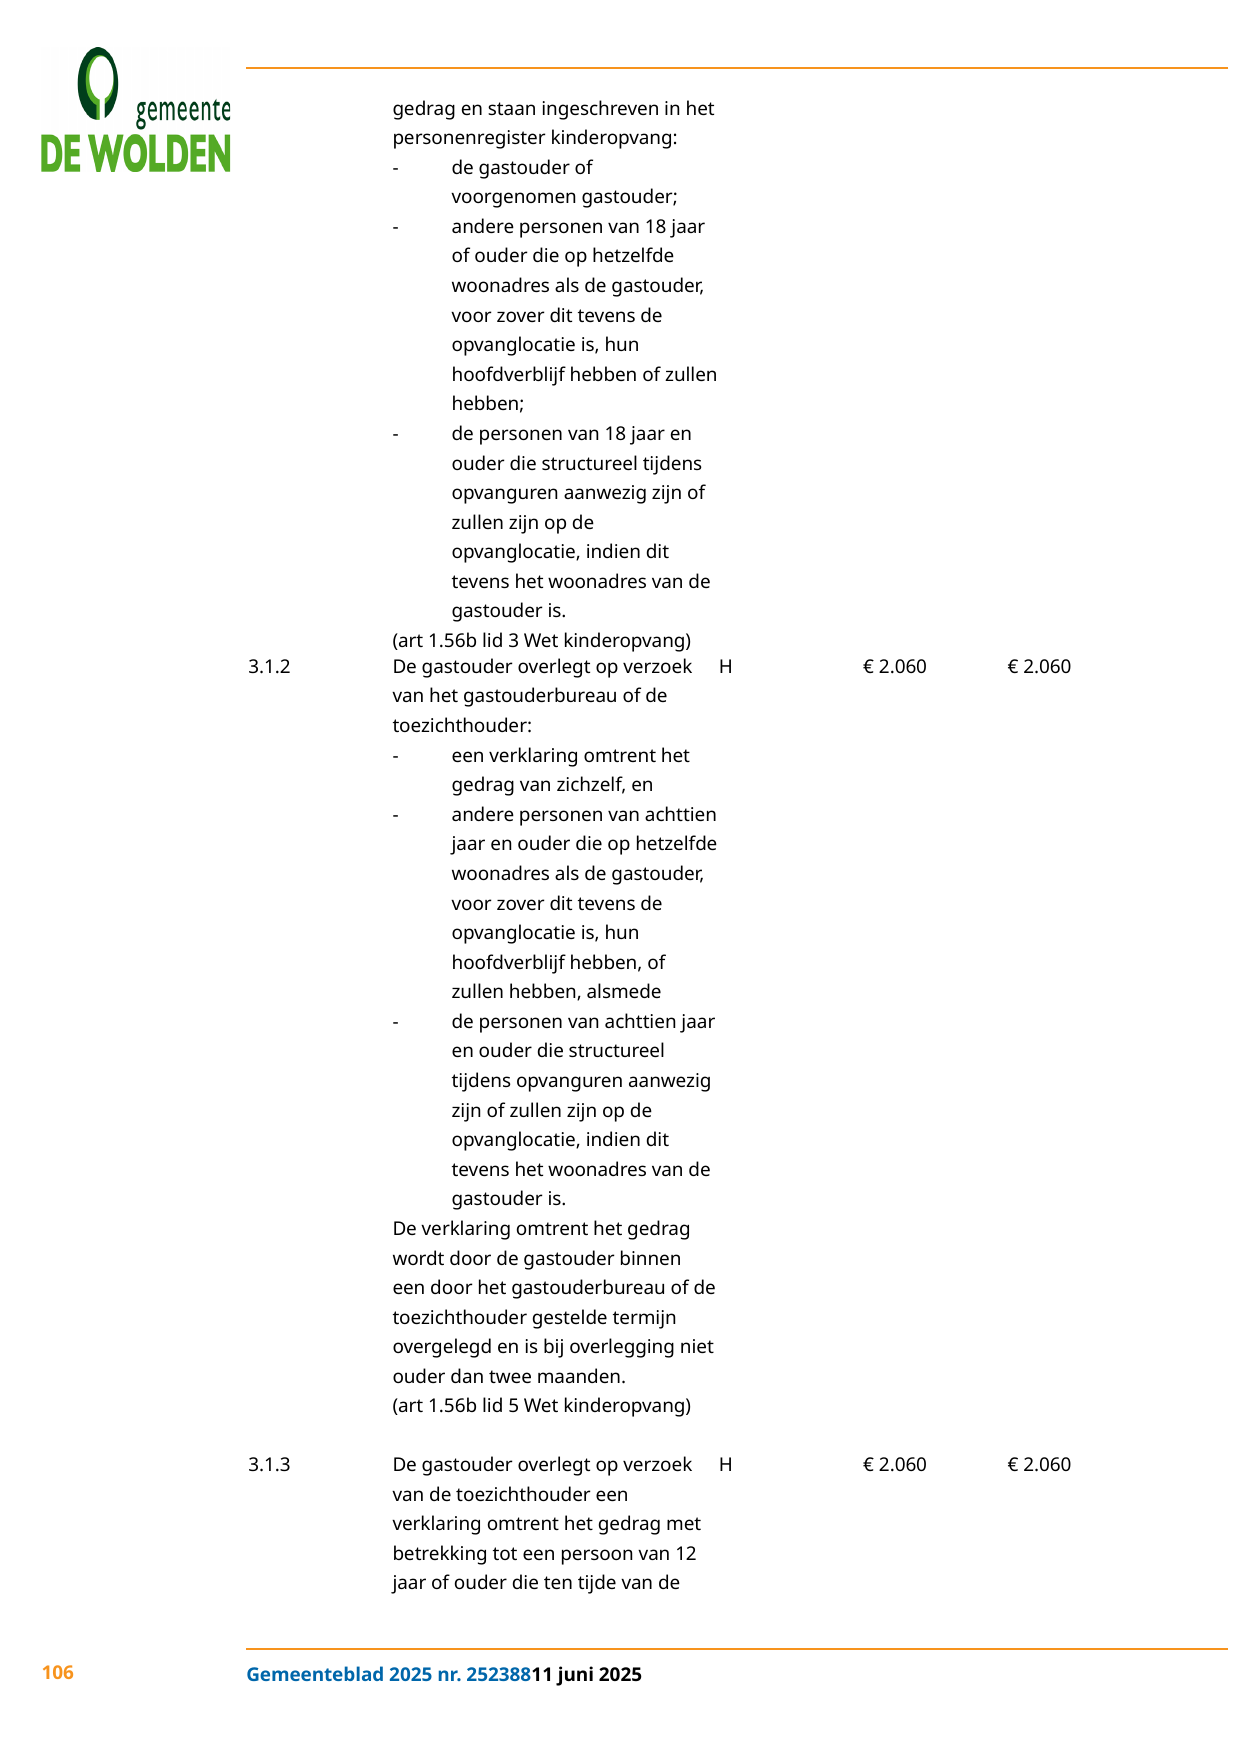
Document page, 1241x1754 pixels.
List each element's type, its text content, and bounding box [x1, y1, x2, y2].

table_header € 2.060 [863, 1451, 1007, 1595]
picture [41, 47, 231, 172]
table_header € 2.060 [1007, 1451, 1152, 1595]
table_cell 3.1.2 [248, 653, 392, 1418]
table_cell [248, 95, 392, 653]
table_header H [719, 1451, 863, 1595]
table_cell [863, 95, 1007, 653]
table_cell gedrag en staan ingeschreven in het personenregister kinderopvang: de gastouder of voorgenomen gastouder; andere personen van 18 jaar of ouder die op hetzelfde woonadres als de gastouder, voor zover dit tevens de opvanglocatie is, hun hoofdverblijf hebben of zullen hebben; de personen van 18 jaar en ouder die structureel tijdens opvanguren aanwezig zijn of zullen zijn op de opvanglocatie, indien dit tevens het woonadres van de gastouder is. (art 1.56b lid 3 Wet kinderopvang) [392, 95, 719, 653]
table_cell [1007, 95, 1152, 653]
table_cell € 2.060 [863, 653, 1007, 1418]
table_header De gastouder overlegt op verzoek van de toezichthouder een verklaring omtrent het gedrag met betrekking tot een persoon van 12 jaar of ouder die ten tijde van de [392, 1451, 719, 1595]
table_cell [719, 95, 863, 653]
table_cell € 2.060 [1007, 653, 1152, 1418]
table_cell H [719, 653, 863, 1418]
table_header 3.1.3 [248, 1451, 392, 1595]
table_cell De gastouder overlegt op verzoek van het gastouderbureau of de toezichthouder: een verklaring omtrent het gedrag van zichzelf, en andere personen van achttien jaar en ouder die op hetzelfde woonadres als de gastouder, voor zover dit tevens de opvanglocatie is, hun hoofdverblijf hebben, of zullen hebben, alsmede de personen van achttien jaar en ouder die structureel tijdens opvanguren aanwezig zijn of zullen zijn op de opvanglocatie, indien dit tevens het woonadres van de gastouder is. De verklaring omtrent het gedrag wordt door de gastouder binnen een door het gastouderbureau of de toezichthouder gestelde termijn overgelegd en is bij overlegging niet ouder dan twee maanden. (art 1.56b lid 5 Wet kinderopvang) [392, 653, 719, 1418]
